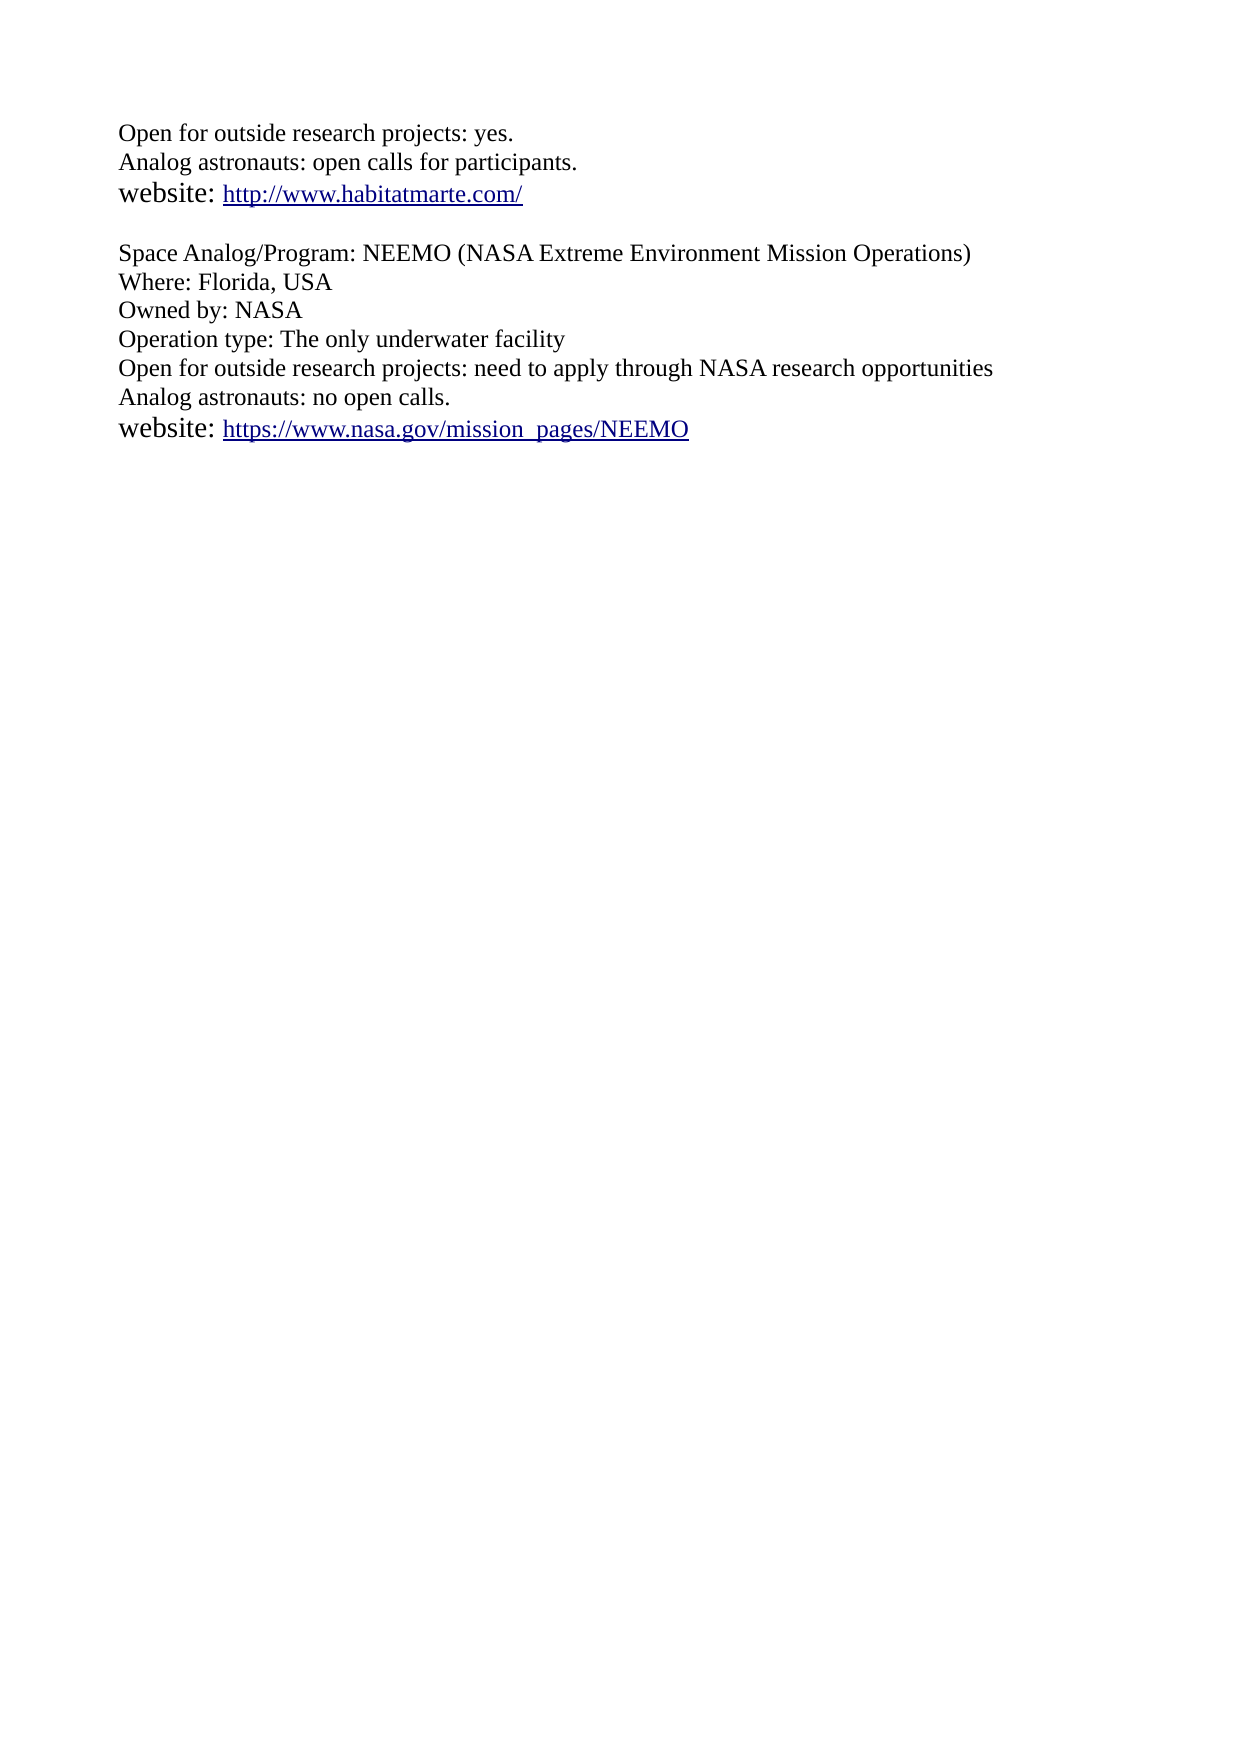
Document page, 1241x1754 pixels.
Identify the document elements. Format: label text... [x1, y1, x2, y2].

text Operation type: The only underwater facility [118, 324, 1122, 353]
text Open for outside research projects: need to apply through NASA research opportunities [118, 353, 1122, 382]
text Owned by: NASA [118, 295, 1122, 324]
text Analog astronauts: open calls for participants. [118, 147, 1122, 176]
text website: https://www.nasa.gov/mission_pages/NEEMO [118, 410, 1122, 444]
text Analog astronauts: no open calls. [118, 382, 1122, 410]
text Where: Florida, USA [118, 267, 1122, 295]
text Open for outside research projects: yes. [118, 118, 1122, 147]
text website: http://www.habitatmarte.com/ [118, 176, 1122, 209]
text Space Analog/Program: NEEMO (NASA Extreme Environment Mission Operations) [118, 238, 1122, 267]
